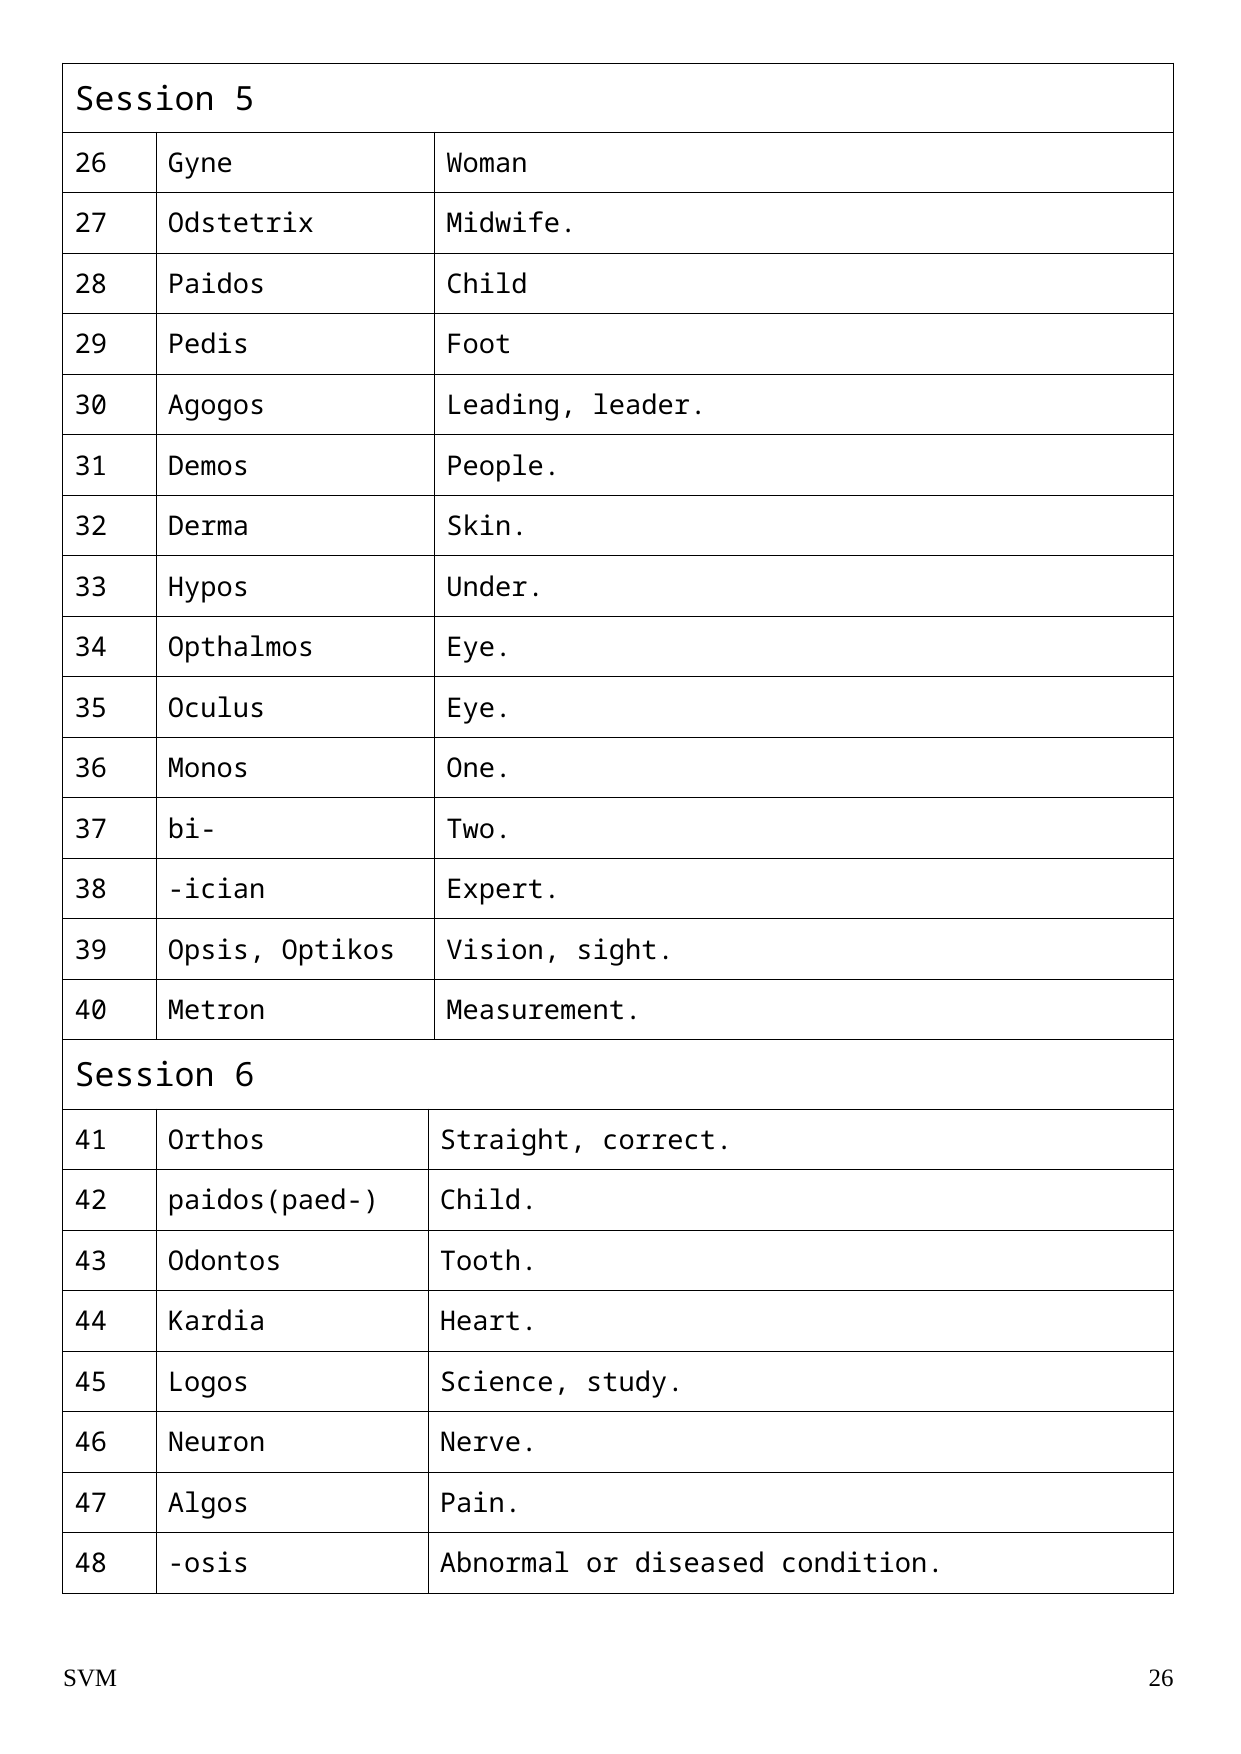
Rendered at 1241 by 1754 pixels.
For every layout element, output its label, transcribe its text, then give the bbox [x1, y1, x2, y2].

table_cell 48 [63, 1533, 156, 1593]
table_cell Odontos [157, 1231, 428, 1290]
table_cell Child [435, 254, 1173, 313]
table_cell 29 [63, 314, 156, 374]
table_cell Abnormal or diseased condition. [429, 1533, 1173, 1593]
table_cell 38 [63, 859, 156, 918]
table_cell bi- [157, 798, 434, 858]
table_cell 47 [63, 1473, 156, 1532]
table_cell -ician [157, 859, 434, 918]
table_cell Oculus [157, 677, 434, 737]
table_cell 27 [63, 193, 156, 253]
table_cell Derma [157, 496, 434, 555]
table_cell Nerve. [429, 1412, 1173, 1472]
table_cell Neuron [157, 1412, 428, 1472]
table_cell -osis [157, 1533, 428, 1593]
table_cell 44 [63, 1291, 156, 1351]
table_cell Skin. [435, 496, 1173, 555]
table_cell Hypos [157, 556, 434, 616]
table_cell 39 [63, 919, 156, 979]
table_cell Kardia [157, 1291, 428, 1351]
table_cell Orthos [157, 1110, 428, 1169]
table_cell Demos [157, 435, 434, 495]
table_cell Expert. [435, 859, 1173, 918]
table_cell Pedis [157, 314, 434, 374]
table_cell Metron [157, 980, 434, 1039]
table_cell 37 [63, 798, 156, 858]
table_cell 43 [63, 1231, 156, 1290]
table_cell Eye. [435, 677, 1173, 737]
table_cell Eye. [435, 617, 1173, 676]
table_cell 45 [63, 1352, 156, 1411]
table_cell 28 [63, 254, 156, 313]
table_cell Algos [157, 1473, 428, 1532]
table_cell Agogos [157, 375, 434, 434]
table_cell Midwife. [435, 193, 1173, 253]
table_cell 31 [63, 435, 156, 495]
table_cell Leading, leader. [435, 375, 1173, 434]
table_cell Under. [435, 556, 1173, 616]
table_cell 30 [63, 375, 156, 434]
table_cell 32 [63, 496, 156, 555]
table_cell 41 [63, 1110, 156, 1169]
table_cell Science, study. [429, 1352, 1173, 1411]
table_cell Monos [157, 738, 434, 797]
table_cell Child. [429, 1170, 1173, 1229]
table_cell 46 [63, 1412, 156, 1472]
table_cell Session 6 [63, 1040, 1173, 1108]
table_cell Paidos [157, 254, 434, 313]
table_cell 42 [63, 1170, 156, 1229]
table_cell Straight, correct. [429, 1110, 1173, 1169]
table_cell Woman [435, 133, 1173, 192]
table_cell One. [435, 738, 1173, 797]
table_cell Heart. [429, 1291, 1173, 1351]
table_cell Vision, sight. [435, 919, 1173, 979]
table_cell Tooth. [429, 1231, 1173, 1290]
table_cell Measurement. [435, 980, 1173, 1039]
table_cell People. [435, 435, 1173, 495]
table_cell 40 [63, 980, 156, 1039]
table_cell Opsis, Optikos [157, 919, 434, 979]
table_cell Pain. [429, 1473, 1173, 1532]
table_cell Logos [157, 1352, 428, 1411]
table_cell Opthalmos [157, 617, 434, 676]
table_cell Foot [435, 314, 1173, 374]
table_cell Session 5 [63, 64, 1173, 132]
table_cell 26 [63, 133, 156, 192]
table_cell paidos(paed-) [157, 1170, 428, 1229]
table_cell 33 [63, 556, 156, 616]
table_cell Two. [435, 798, 1173, 858]
table_cell Odstetrix [157, 193, 434, 253]
table_cell 35 [63, 677, 156, 737]
table_cell 34 [63, 617, 156, 676]
table_cell 36 [63, 738, 156, 797]
table_cell Gyne [157, 133, 434, 192]
